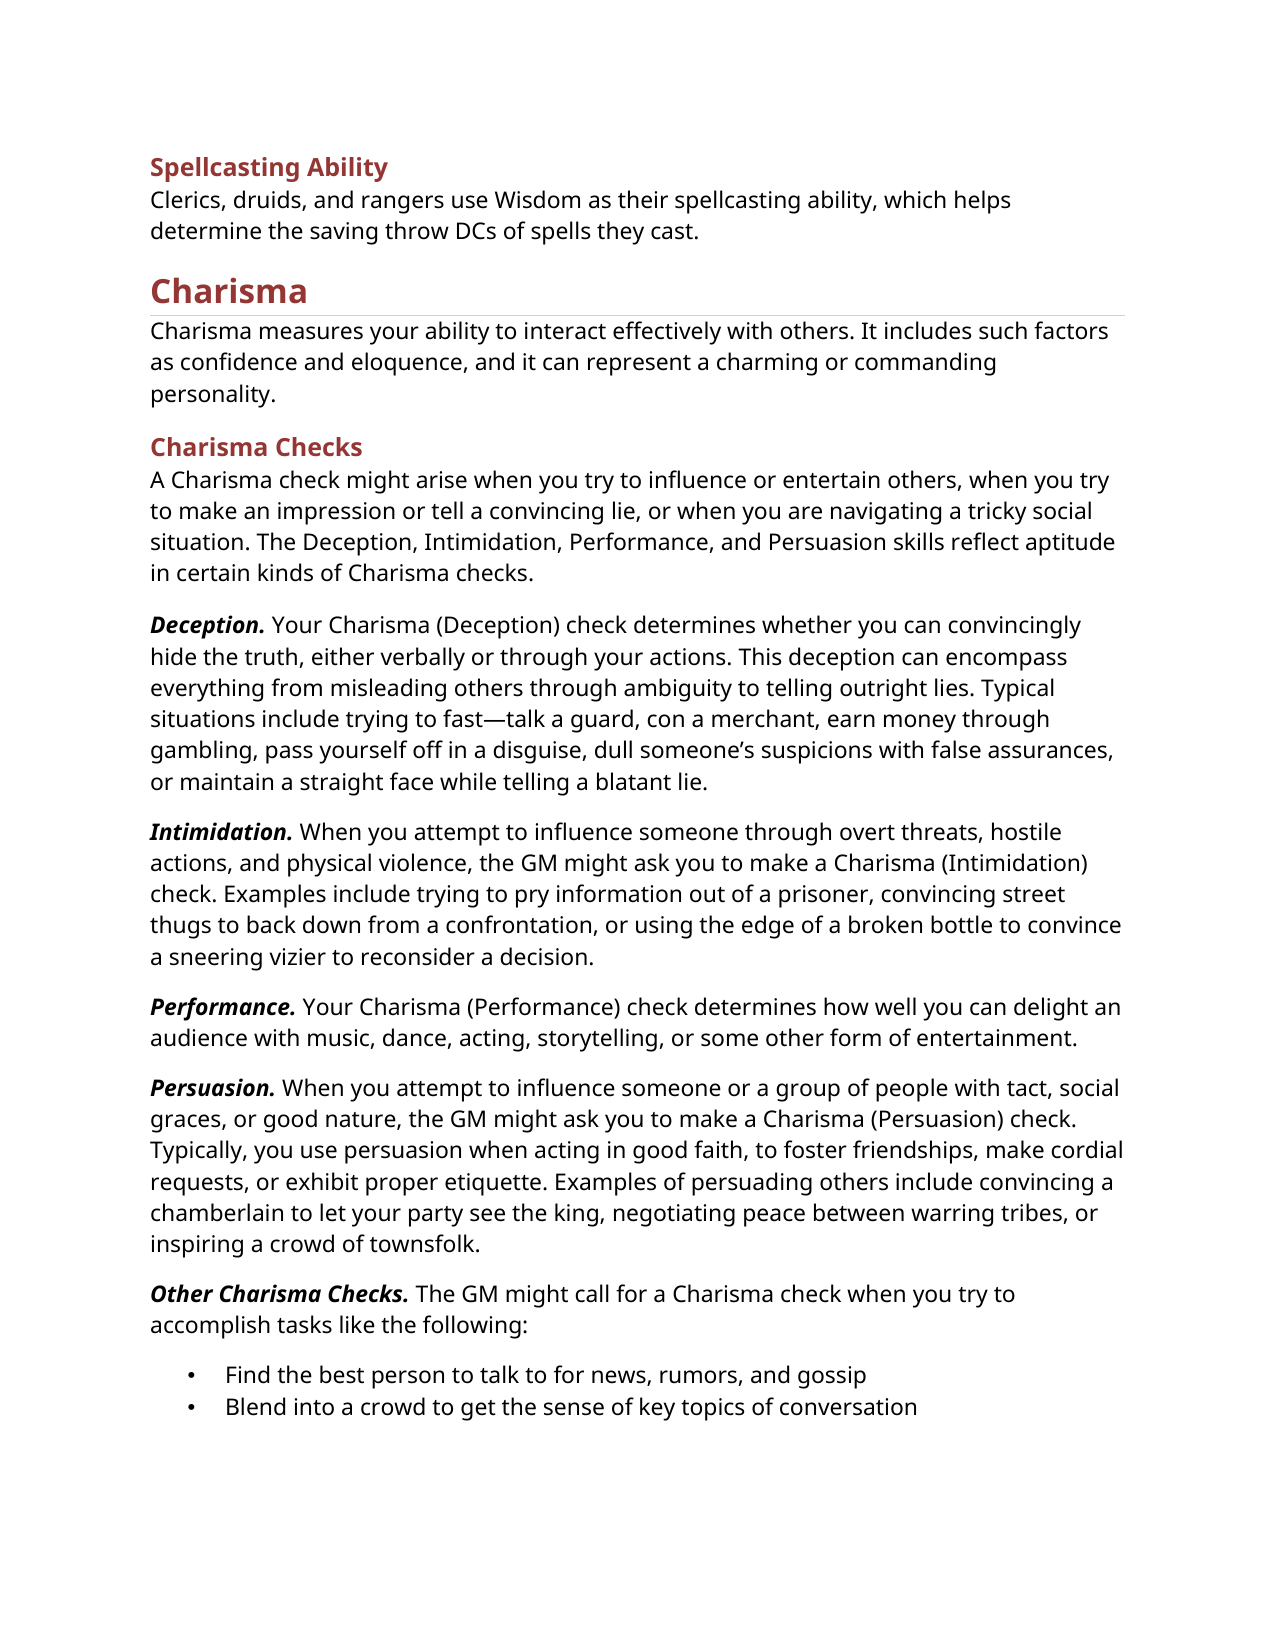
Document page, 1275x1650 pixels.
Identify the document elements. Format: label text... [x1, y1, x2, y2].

text Clerics, druids, and rangers use Wisdom as their spellcasting ability, which helps determine the saving throw DCs of spells they cast. [150, 184, 1125, 247]
list Find the best person to talk to for news, rumors, and gossip [187, 1359, 1125, 1391]
text Persuasion. When you attempt to influence someone or a group of people with tact, social graces, or good nature, the GM might ask you to make a Charisma (Persuasion) check. Typically, you use persuasion when acting in good faith, to foster friendships, make cordial requests, or exhibit proper etiquette. Examples of persuading others include convincing a chamberlain to let your party see the king, negotiating peace between warring tribes, or inspiring a crowd of townsfolk. [150, 1072, 1125, 1259]
text A Charisma check might arise when you try to influence or entertain others, when you try to make an impression or tell a convincing lie, or when you are navigating a tricky social situation. The Deception, Intimidation, Performance, and Persuasion skills reflect aptitude in certain kinds of Charisma checks. [150, 464, 1125, 589]
subtitle Charisma [150, 267, 1125, 315]
text Charisma measures your ability to interact effectively with others. It includes such factors as confidence and eloquence, and it can represent a charming or commanding personality. [150, 316, 1125, 409]
text Intimidation. When you attempt to influence someone through overt threats, hostile actions, and physical violence, the GM might ask you to make a Charisma (Intimidation) check. Examples include trying to pry information out of a prisoner, convincing street thugs to back down from a confrontation, or using the edge of a broken bottle to convince a sneering vizier to reconsider a decision. [150, 816, 1125, 972]
text Other Charisma Checks. The GM might call for a Charisma check when you try to accomplish tasks like the following: [150, 1278, 1125, 1341]
list Blend into a crowd to get the sense of key topics of conversation [187, 1391, 1125, 1422]
text Deception. Your Charisma (Deception) check determines whether you can convincingly hide the truth, either verbally or through your actions. This deception can encompass everything from misleading others through ambiguity to telling outright lies. Typical situations include trying to fast—talk a guard, con a merchant, earn money through gambling, pass yourself off in a disguise, dull someone’s suspicions with false assurances, or maintain a straight face while telling a blatant lie. [150, 609, 1125, 797]
text Performance. Your Charisma (Performance) check determines how well you can delight an audience with music, dance, acting, storytelling, or some other form of entertainment. [150, 991, 1125, 1053]
subtitle Spellcasting Ability [150, 150, 1125, 184]
subtitle Charisma Checks [150, 429, 1125, 464]
